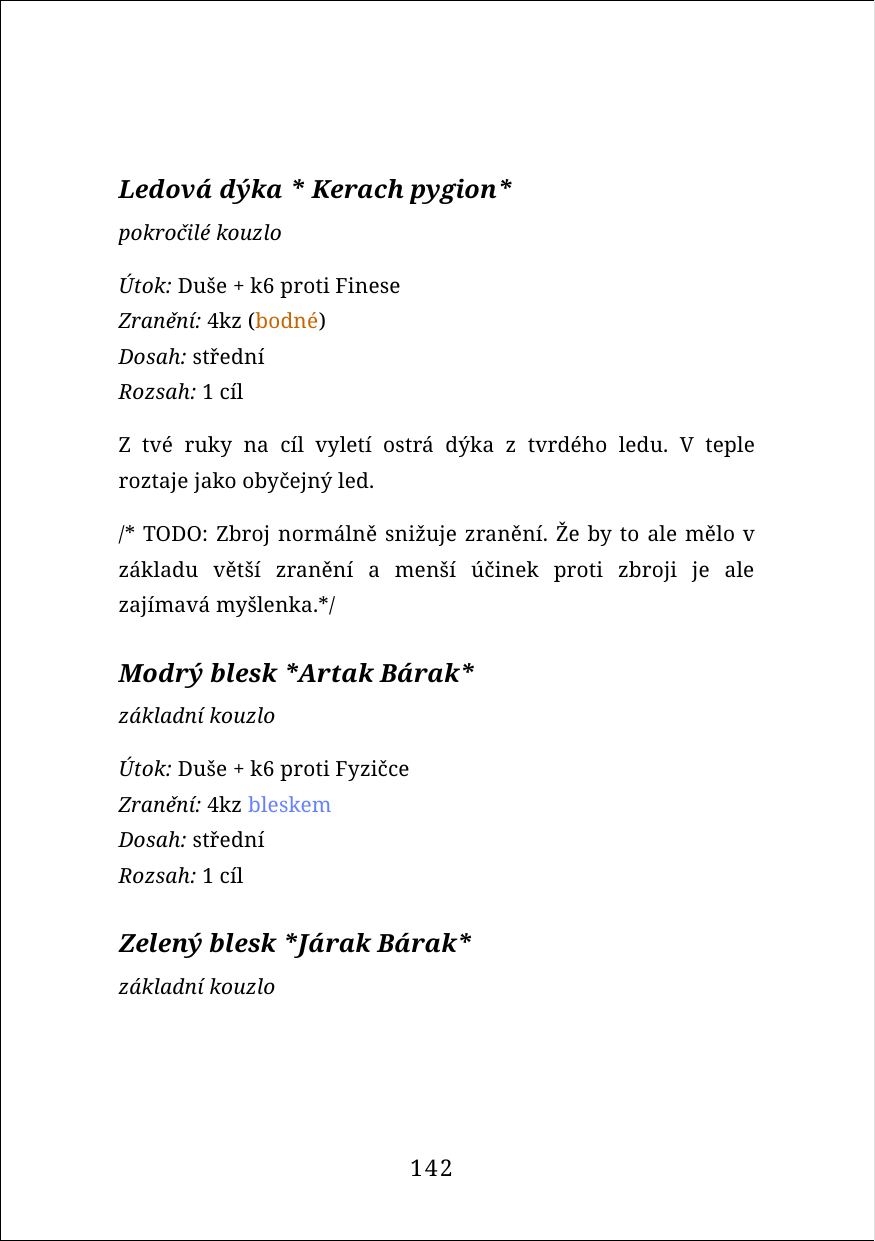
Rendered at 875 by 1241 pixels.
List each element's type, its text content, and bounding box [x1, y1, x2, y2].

text Útok: Duše + k6 proti Finese Zranění: 4kz (bodné) Dosah: střední Rozsah: 1 cíl [118, 271, 756, 406]
text pokročilé kouzlo [118, 218, 756, 246]
text základní kouzlo [118, 972, 756, 1000]
subtitle Ledová dýka * Kerach pygion* [118, 172, 756, 206]
text Útok: Duše + k6 proti Fyzičce Zranění: 4kz bleskem Dosah: střední Rozsah: 1 cíl [118, 754, 756, 889]
text základní kouzlo [118, 701, 756, 730]
subtitle Zelený blesk *Járak Bárak* [118, 926, 756, 960]
text /* TODO: Zbroj normálně snižuje zranění. Že by to ale mělo v základu větší zranění a menší účinek proti zbroji je ale zajímavá myšlenka.*/ [118, 519, 756, 619]
subtitle Modrý blesk *Artak Bárak* [118, 655, 756, 689]
text Z tvé ruky na cíl vyletí ostrá dýka z tvrdého ledu. V teple roztaje jako obyčejný led. [118, 431, 756, 494]
